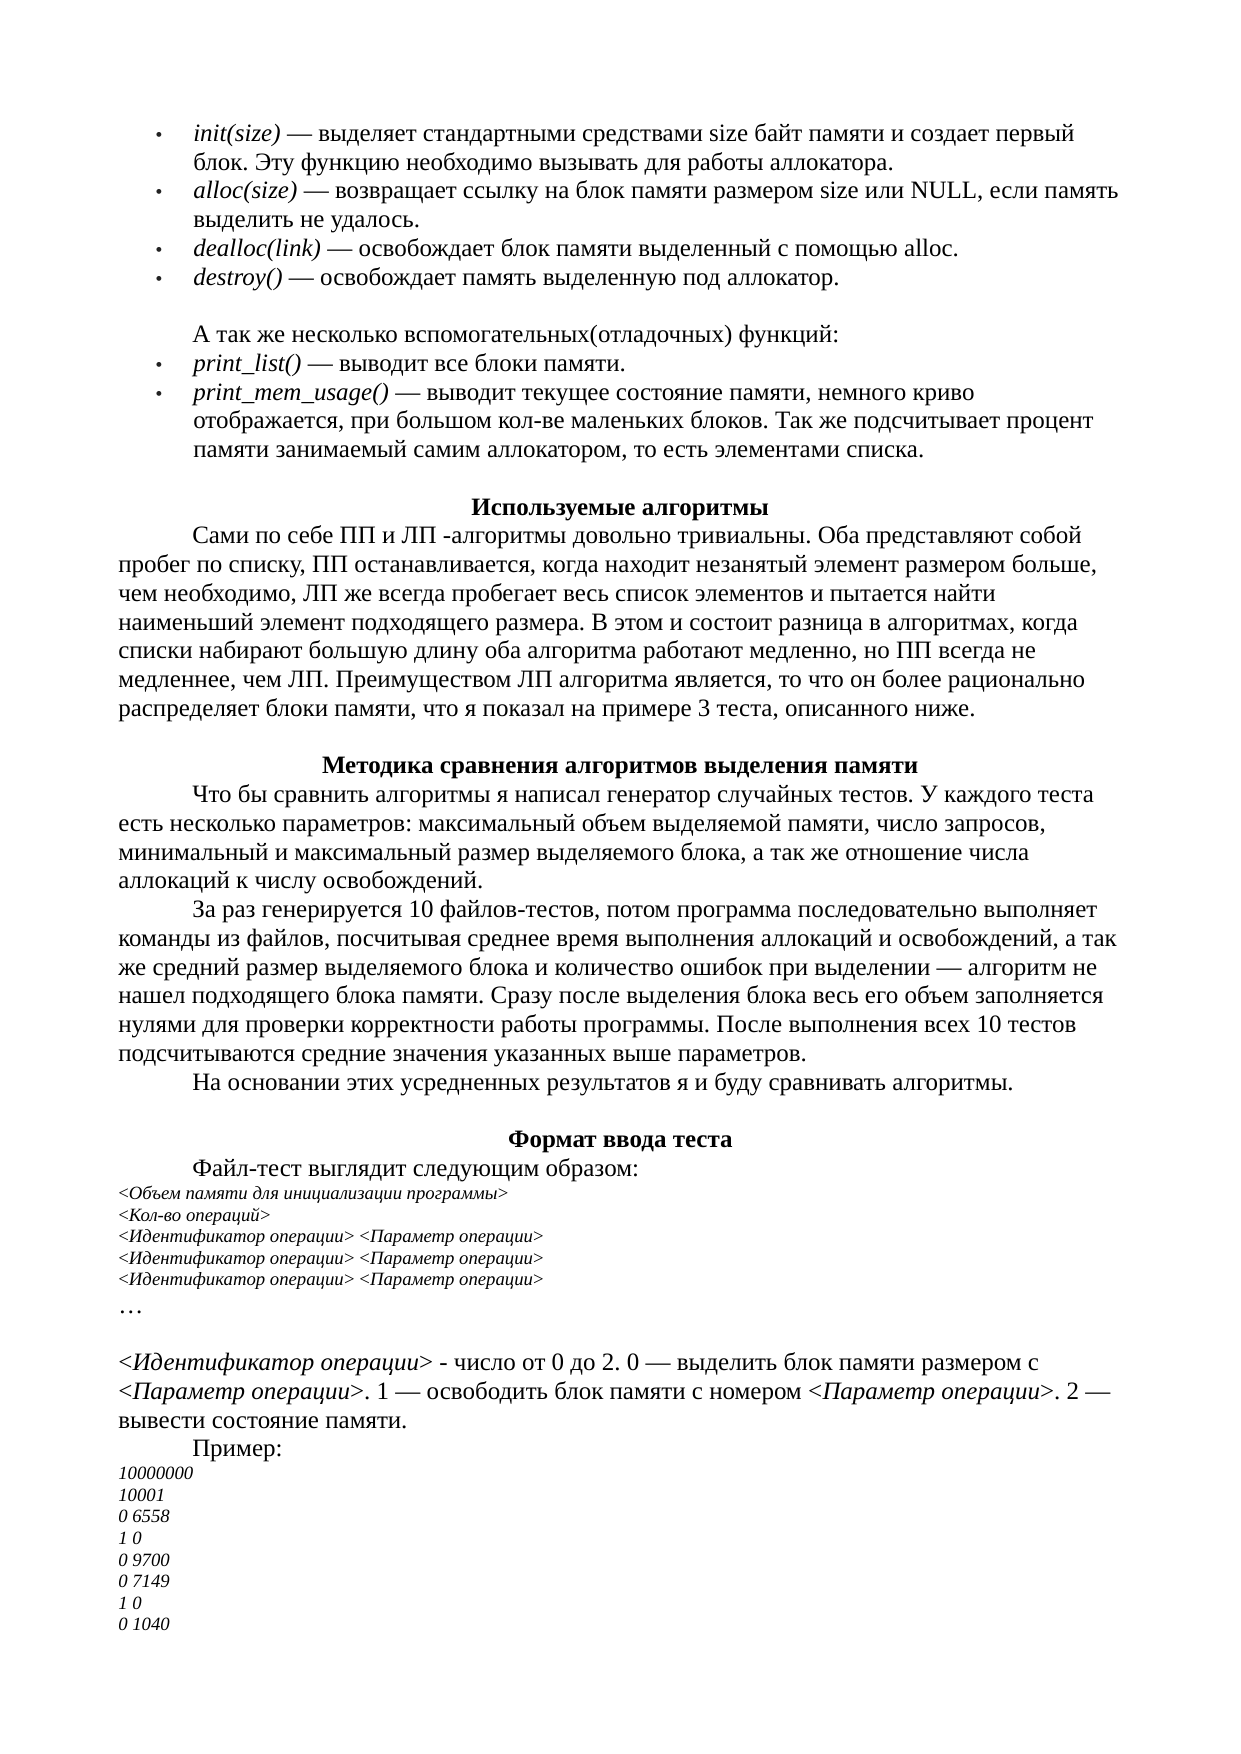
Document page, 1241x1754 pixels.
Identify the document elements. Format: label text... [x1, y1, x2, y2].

text 10000000 [118, 1462, 1122, 1484]
text <Объем памяти для инициализации программы> [118, 1182, 1122, 1203]
text 10001 [118, 1484, 1122, 1505]
list dealloc(link) — освобождает блок памяти выделенный с помощью alloc. [156, 233, 1122, 262]
text Что бы сравнить алгоритмы я написал генератор случайных тестов. У каждого теста есть несколько параметров: максимальный объем выделяемой памяти, число запросов, минимальный и максимальный размер выделяемого блока, а так же отношение числа аллокаций к числу освобождений. [118, 779, 1122, 894]
text … [118, 1290, 1122, 1318]
list alloc(size) — возвращает ссылку на блок памяти размером size или NULL, если память выделить не удалось. [156, 176, 1122, 233]
text <Идентификатор операции> - число от 0 до 2. 0 — выделить блок памяти размером с <Параметр операции>. 1 — освободить блок памяти с номером <Параметр операции>. 2 — вывести состояние памяти. [118, 1347, 1122, 1433]
text 0 7149 [118, 1570, 1122, 1592]
list destroy() — освобождает память выделенную под аллокатор. [156, 262, 1122, 291]
list print_list() — выводит все блоки памяти. [156, 348, 1122, 377]
text Файл-тест выглядит следующим образом: [118, 1153, 1122, 1182]
text Используемые алгоритмы [118, 492, 1122, 521]
text <Идентификатор операции> <Параметр операции> [118, 1225, 1122, 1247]
text 0 9700 [118, 1548, 1122, 1570]
text Пример: [118, 1433, 1122, 1462]
text <Идентификатор операции> <Параметр операции> [118, 1268, 1122, 1290]
text Сами по себе ПП и ЛП -алгоритмы довольно тривиальны. Оба представляют собой пробег по списку, ПП останавливается, когда находит незанятый элемент размером больше, чем необходимо, ЛП же всегда пробегает весь список элементов и пытается найти наименьший элемент подходящего размера. В этом и состоит разница в алгоритмах, когда списки набирают большую длину оба алгоритма работают медленно, но ПП всегда не медленнее, чем ЛП. Преимуществом ЛП алгоритма является, то что он более рационально распределяет блоки памяти, что я показал на примере 3 теста, описанного ниже. [118, 521, 1122, 722]
text Формат ввода теста [118, 1124, 1122, 1153]
list init(size) — выделяет стандартными средствами size байт памяти и создает первый блок. Эту функцию необходимо вызывать для работы аллокатора. [156, 118, 1122, 176]
text А так же несколько вспомогательных(отладочных) функций: [118, 319, 1122, 348]
text Методика сравнения алгоритмов выделения памяти [118, 751, 1122, 779]
text 0 6558 [118, 1505, 1122, 1527]
text За раз генерируется 10 файлов-тестов, потом программа последовательно выполняет команды из файлов, посчитывая среднее время выполнения аллокаций и освобождений, а так же средний размер выделяемого блока и количество ошибок при выделении — алгоритм не нашел подходящего блока памяти. Сразу после выделения блока весь его объем заполняется нулями для проверки корректности работы программы. После выполнения всех 10 тестов подсчитываются средние значения указанных выше параметров. [118, 894, 1122, 1067]
text 1 0 [118, 1592, 1122, 1613]
text На основании этих усредненных результатов я и буду сравнивать алгоритмы. [118, 1067, 1122, 1096]
text <Идентификатор операции> <Параметр операции> [118, 1247, 1122, 1268]
text 1 0 [118, 1527, 1122, 1548]
text 0 1040 [118, 1613, 1122, 1635]
text <Кол-во операций> [118, 1203, 1122, 1225]
list print_mem_usage() — выводит текущее состояние памяти, немного криво отображается, при большом кол-ве маленьких блоков. Так же подсчитывает процент памяти занимаемый самим аллокатором, то есть элементами списка. [156, 377, 1122, 463]
